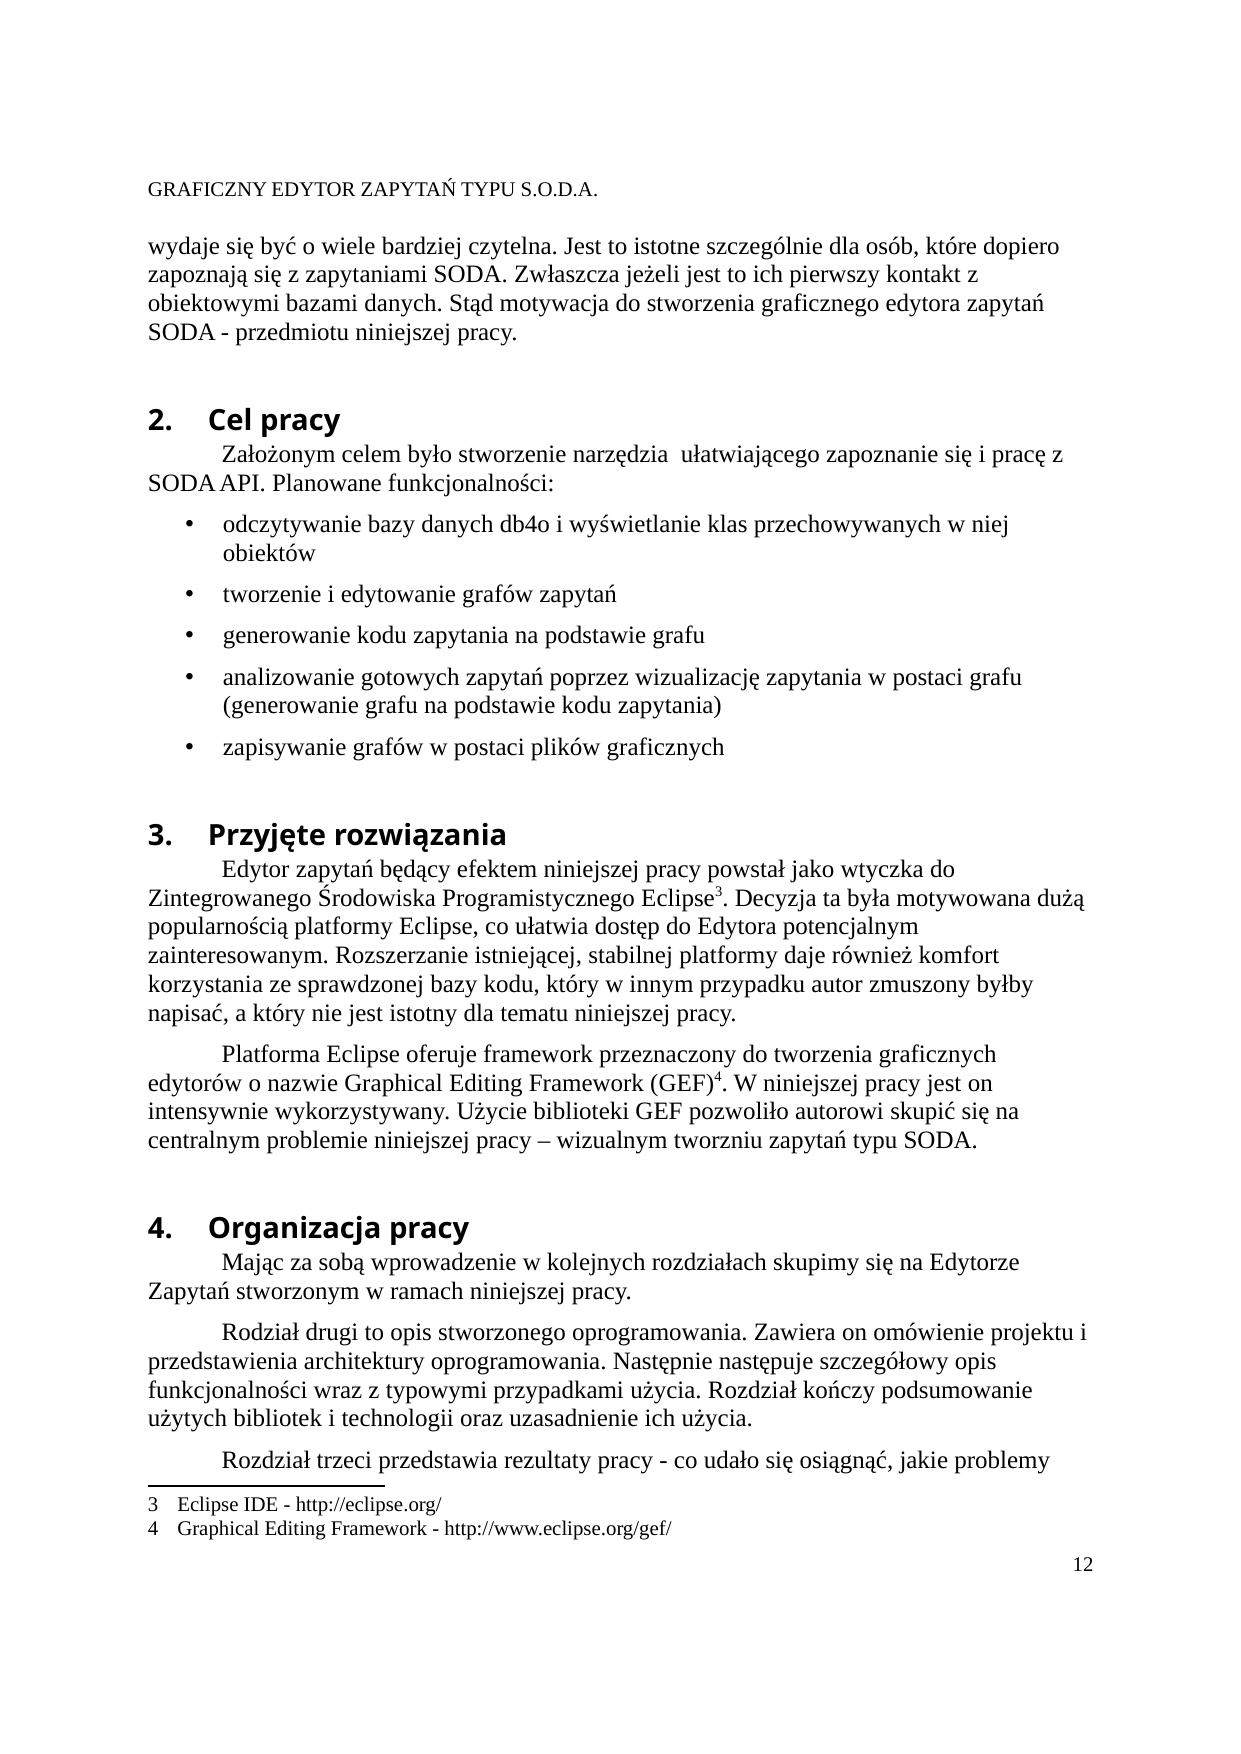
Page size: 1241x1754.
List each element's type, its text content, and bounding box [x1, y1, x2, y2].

subtitle Cel pracy [148, 399, 1093, 439]
subtitle Organizacja pracy [148, 1208, 1093, 1247]
list generowanie kodu zapytania na podstawie grafu [185, 620, 1093, 649]
text Platforma Eclipse oferuje framework przeznaczony do tworzenia graficznych edytorów o nazwie Graphical Editing Framework (GEF). W niniejszej pracy jest on intensywnie wykorzystywany. Użycie biblioteki GEF pozwoliło autorowi skupić się na centralnym problemie niniejszej pracy – wizualnym tworzniu zapytań typu SODA. [148, 1039, 1093, 1154]
text Eclipse IDE - http://eclipse.org/ [148, 1492, 1093, 1516]
text Rozdział trzeci przedstawia rezultaty pracy - co udało się osiągnąć, jakie problemy [148, 1445, 1093, 1473]
text Mając za sobą wprowadzenie w kolejnych rozdziałach skupimy się na Edytorze Zapytań stworzonym w ramach niniejszej pracy. [148, 1247, 1093, 1305]
text Edytor zapytań będący efektem niniejszej pracy powstał jako wtyczka do Zintegrowanego Środowiska Programistycznego Eclipse. Decyzja ta była motywowana dużą popularnością platformy Eclipse, co ułatwia dostęp do Edytora potencjalnym zainteresowanym. Rozszerzanie istniejącej, stabilnej platformy daje również komfort korzystania ze sprawdzonej bazy kodu, który w innym przypadku autor zmuszony byłby napisać, a który nie jest istotny dla tematu niniejszej pracy. [148, 854, 1093, 1026]
text wydaje się być o wiele bardziej czytelna. Jest to istotne szczególnie dla osób, które dopiero zapoznają się z zapytaniami SODA. Zwłaszcza jeżeli jest to ich pierwszy kontakt z obiektowymi bazami danych. Stąd motywacja do stworzenia graficznego edytora zapytań SODA - przedmiotu niniejszej pracy. [148, 231, 1093, 346]
list tworzenie i edytowanie grafów zapytań [185, 579, 1093, 608]
text Graphical Editing Framework - http://www.eclipse.org/gef/ [148, 1516, 1093, 1540]
text Rodział drugi to opis stworzonego oprogramowania. Zawiera on omówienie projektu i przedstawienia architektury oprogramowania. Następnie następuje szczegółowy opis funkcjonalności wraz z typowymi przypadkami użycia. Rozdział kończy podsumowanie użytych bibliotek i technologii oraz uzasadnienie ich użycia. [148, 1317, 1093, 1432]
subtitle Przyjęte rozwiązania [148, 814, 1093, 854]
list zapisywanie grafów w postaci plików graficznych [185, 732, 1093, 760]
list odczytywanie bazy danych db4o i wyświetlanie klas przechowywanych w niej obiektów [185, 509, 1093, 567]
list analizowanie gotowych zapytań poprzez wizualizację zapytania w postaci grafu (generowanie grafu na podstawie kodu zapytania) [185, 662, 1093, 719]
text Założonym celem było stworzenie narzędzia ułatwiającego zapoznanie się i pracę z SODA API. Planowane funkcjonalności: [148, 439, 1093, 497]
